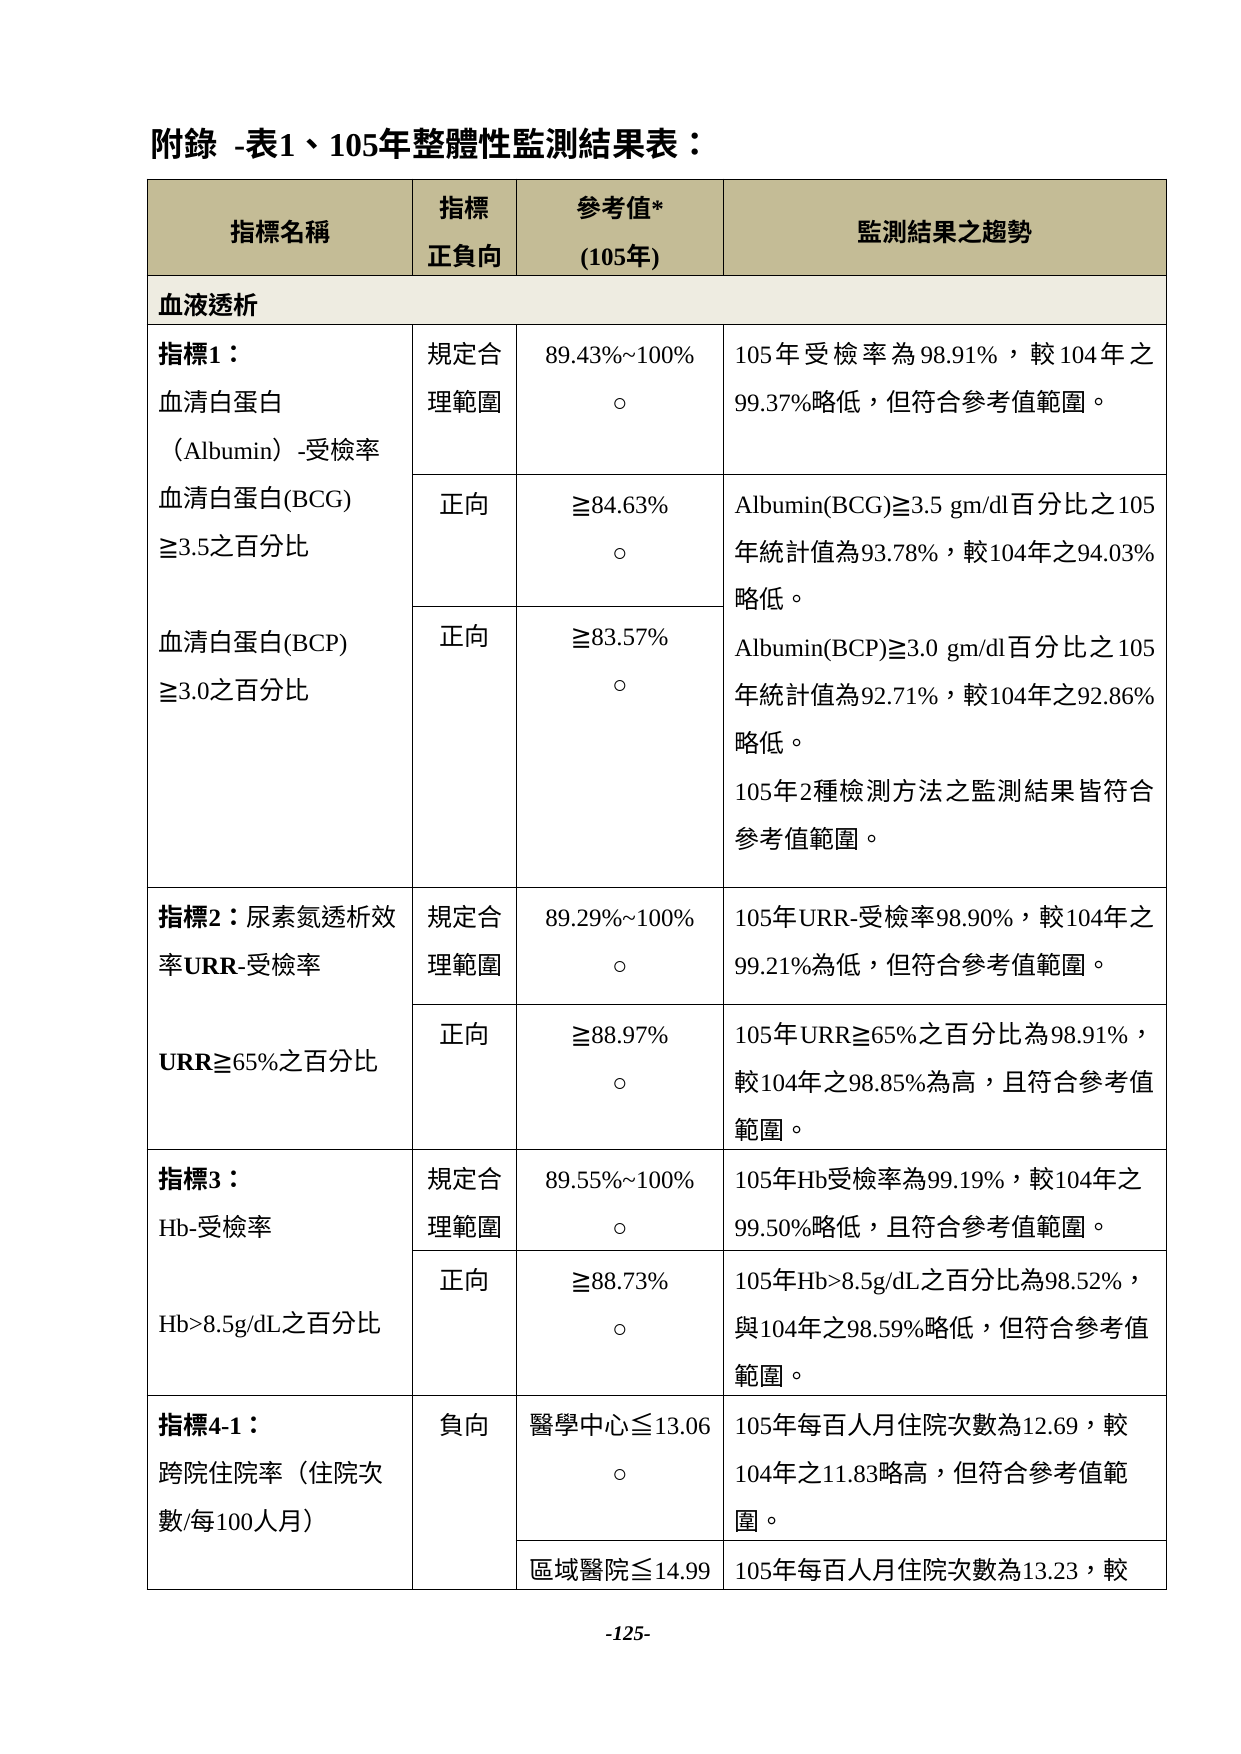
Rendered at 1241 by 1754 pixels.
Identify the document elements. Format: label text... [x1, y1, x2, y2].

table_cell 負向 [413, 1396, 516, 1589]
table_cell ≧83.57% ○ [517, 607, 723, 887]
table_cell 正向 [413, 1005, 516, 1149]
table_cell 正向 [413, 1251, 516, 1395]
table_cell 指標3： Hb-受檢率 Hb>8.5g/dL之百分比 [148, 1150, 412, 1395]
table_cell ≧84.63% ○ [517, 475, 723, 606]
table_cell 105年每百人月住院次數為12.69，較104年之11.83略高，但符合參考值範圍。 [724, 1396, 1166, 1540]
table_cell Albumin(BCG)≧3.5 gm/dl百分比之105年統計值為93.78%，較104年之94.03%略低。 Albumin(BCP)≧3.0 gm/dl百分比之105年統計值為92.71%，較104年之92.86%略低。 105年2種檢測方法之監測結果皆符合參考值範圍。 [724, 475, 1166, 887]
table_cell 105年每百人月住院次數為13.23，較 [724, 1541, 1166, 1589]
table_cell 指標2：尿素氮透析效率URR-受檢率 URR≧65%之百分比 [148, 888, 412, 1149]
table_cell 正向 [413, 607, 516, 887]
text 附錄 -表1、105年整體性監測結果表： [151, 118, 1122, 166]
table_cell 105年受檢率為98.91%，較104年之99.37%略低，但符合參考值範圍。 [724, 325, 1166, 474]
table_cell 105年Hb>8.5g/dL之百分比為98.52%，與104年之98.59%略低，但符合參考值範圍。 [724, 1251, 1166, 1395]
table_header 指標名稱 [148, 180, 412, 275]
table_cell 105年URR-受檢率98.90%，較104年之99.21%為低，但符合參考值範圍。 [724, 888, 1166, 1004]
table_cell 血液透析 [148, 276, 1166, 324]
table_header 參考值* (105年) [517, 180, 723, 275]
table_cell 規定合理範圍 [413, 1150, 516, 1250]
table_cell 正向 [413, 475, 516, 606]
table_cell 105年URR≧65%之百分比為98.91%，較104年之98.85%為高，且符合參考值範圍。 [724, 1005, 1166, 1149]
table_cell 區域醫院≦14.99 [517, 1541, 723, 1589]
table_cell 規定合理範圍 [413, 888, 516, 1004]
table_cell ≧88.97% ○ [517, 1005, 723, 1149]
table_cell 指標1： 血清白蛋白（Albumin）-受檢率 血清白蛋白(BCG) ≧3.5之百分比 血清白蛋白(BCP) ≧3.0之百分比 [148, 325, 412, 887]
table_cell 89.55%~100% ○ [517, 1150, 723, 1250]
table_cell 105年Hb受檢率為99.19%，較104年之99.50%略低，且符合參考值範圍。 [724, 1150, 1166, 1250]
table_cell ≧88.73% ○ [517, 1251, 723, 1395]
table_cell 89.43%~100% ○ [517, 325, 723, 474]
table_cell 89.29%~100% ○ [517, 888, 723, 1004]
table_cell 指標4-1： 跨院住院率（住院次數/每100人月） [148, 1396, 412, 1589]
table_header 指標 正負向 [413, 180, 516, 275]
table_cell 規定合理範圍 [413, 325, 516, 474]
table_header 監測結果之趨勢 [724, 180, 1166, 275]
table_cell 醫學中心≦13.06 ○ [517, 1396, 723, 1540]
